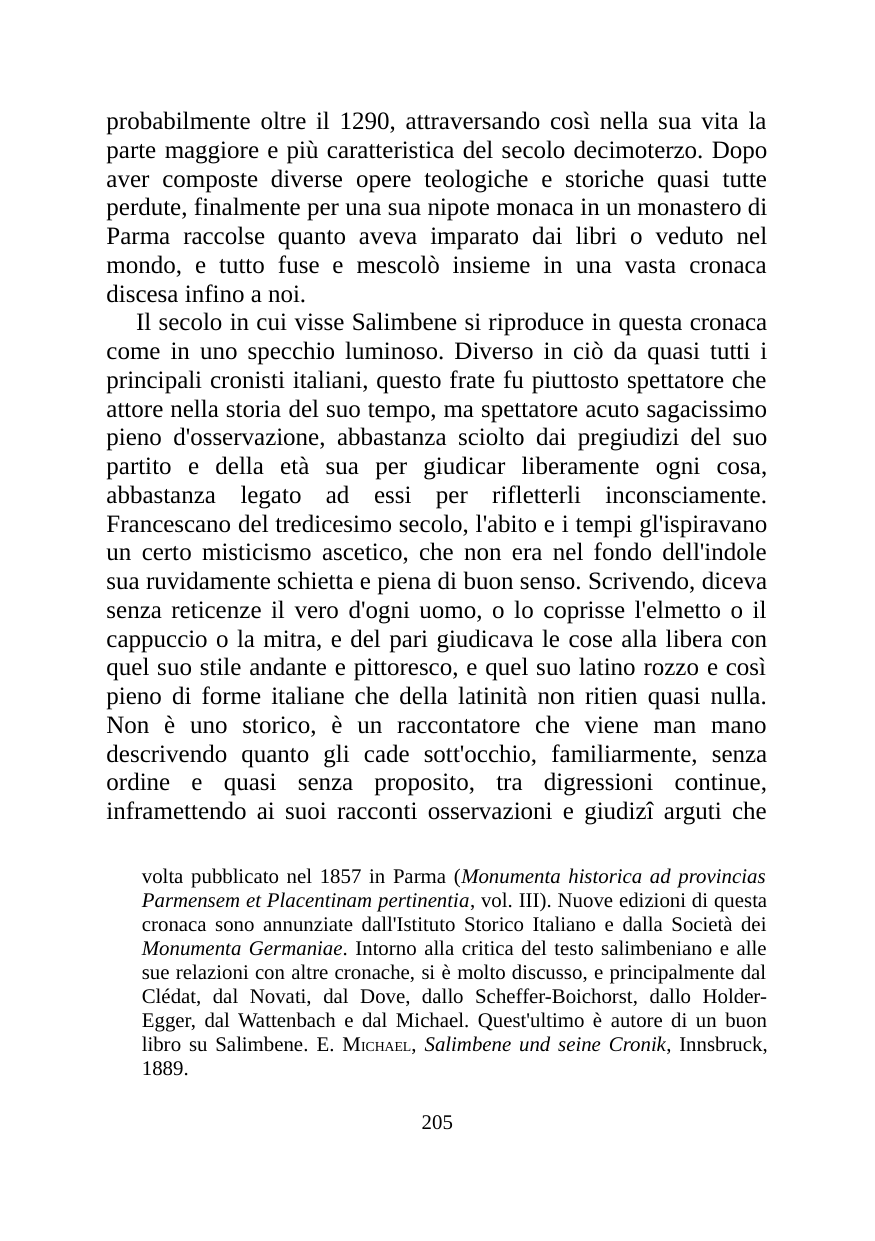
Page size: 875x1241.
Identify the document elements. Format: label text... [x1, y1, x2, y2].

text Il secolo in cui visse Salimbene si riproduce in questa cronaca come in uno specchio luminoso. Diverso in ciò da quasi tutti i principali cronisti italiani, questo frate fu piuttosto spettatore che attore nella storia del suo tempo, ma spettatore acuto sagacissimo pieno d'osservazione, abbastanza sciolto dai pregiudizi del suo partito e della età sua per giudicar liberamente ogni cosa, abbastanza legato ad essi per rifletterli inconsciamente. Francescano del tredicesimo secolo, l'abito e i tempi gl'ispiravano un certo misticismo ascetico, che non era nel fondo dell'indole sua ruvidamente schietta e piena di buon senso. Scrivendo, diceva senza reticenze il vero d'ogni uomo, o lo coprisse l'elmetto o il cappuccio o la mitra, e del pari giudicava le cose alla libera con quel suo stile andante e pittoresco, e quel suo latino rozzo e così pieno di forme italiane che della latinità non ritien quasi nulla. Non è uno storico, è un raccontatore che viene man mano descrivendo quanto gli cade sott'occhio, familiarmente, senza ordine e quasi senza proposito, tra digressioni continue, inframettendo ai suoi racconti osservazioni e giudizî arguti che [106, 307, 768, 825]
text volta pubblicato nel 1857 in Parma (Monumenta historica ad provincias Parmensem et Placentinam pertinentia, vol. III). Nuove edizioni di questa cronaca sono annunziate dall'Istituto Storico Italiano e dalla Società dei Monumenta Germaniae. Intorno alla critica del testo salimbeniano e alle sue relazioni con altre cronache, si è molto discusso, e principalmente dal Clédat, dal Novati, dal Dove, dallo Scheffer-Boichorst, dallo Holder-Egger, dal Wattenbach e dal Michael. Quest'ultimo è autore di un buon libro su Salimbene. E. Michael, Salimbene und seine Cronik, Innsbruck, 1889. [106, 864, 768, 1080]
text probabilmente oltre il 1290, attraversando così nella sua vita la parte maggiore e più caratteristica del secolo decimoterzo. Dopo aver composte diverse opere teologiche e storiche quasi tutte perdute, finalmente per una sua nipote monaca in un monastero di Parma raccolse quanto aveva imparato dai libri o veduto nel mondo, e tutto fuse e mescolò insieme in una vasta cronaca discesa infino a noi. [106, 106, 768, 307]
